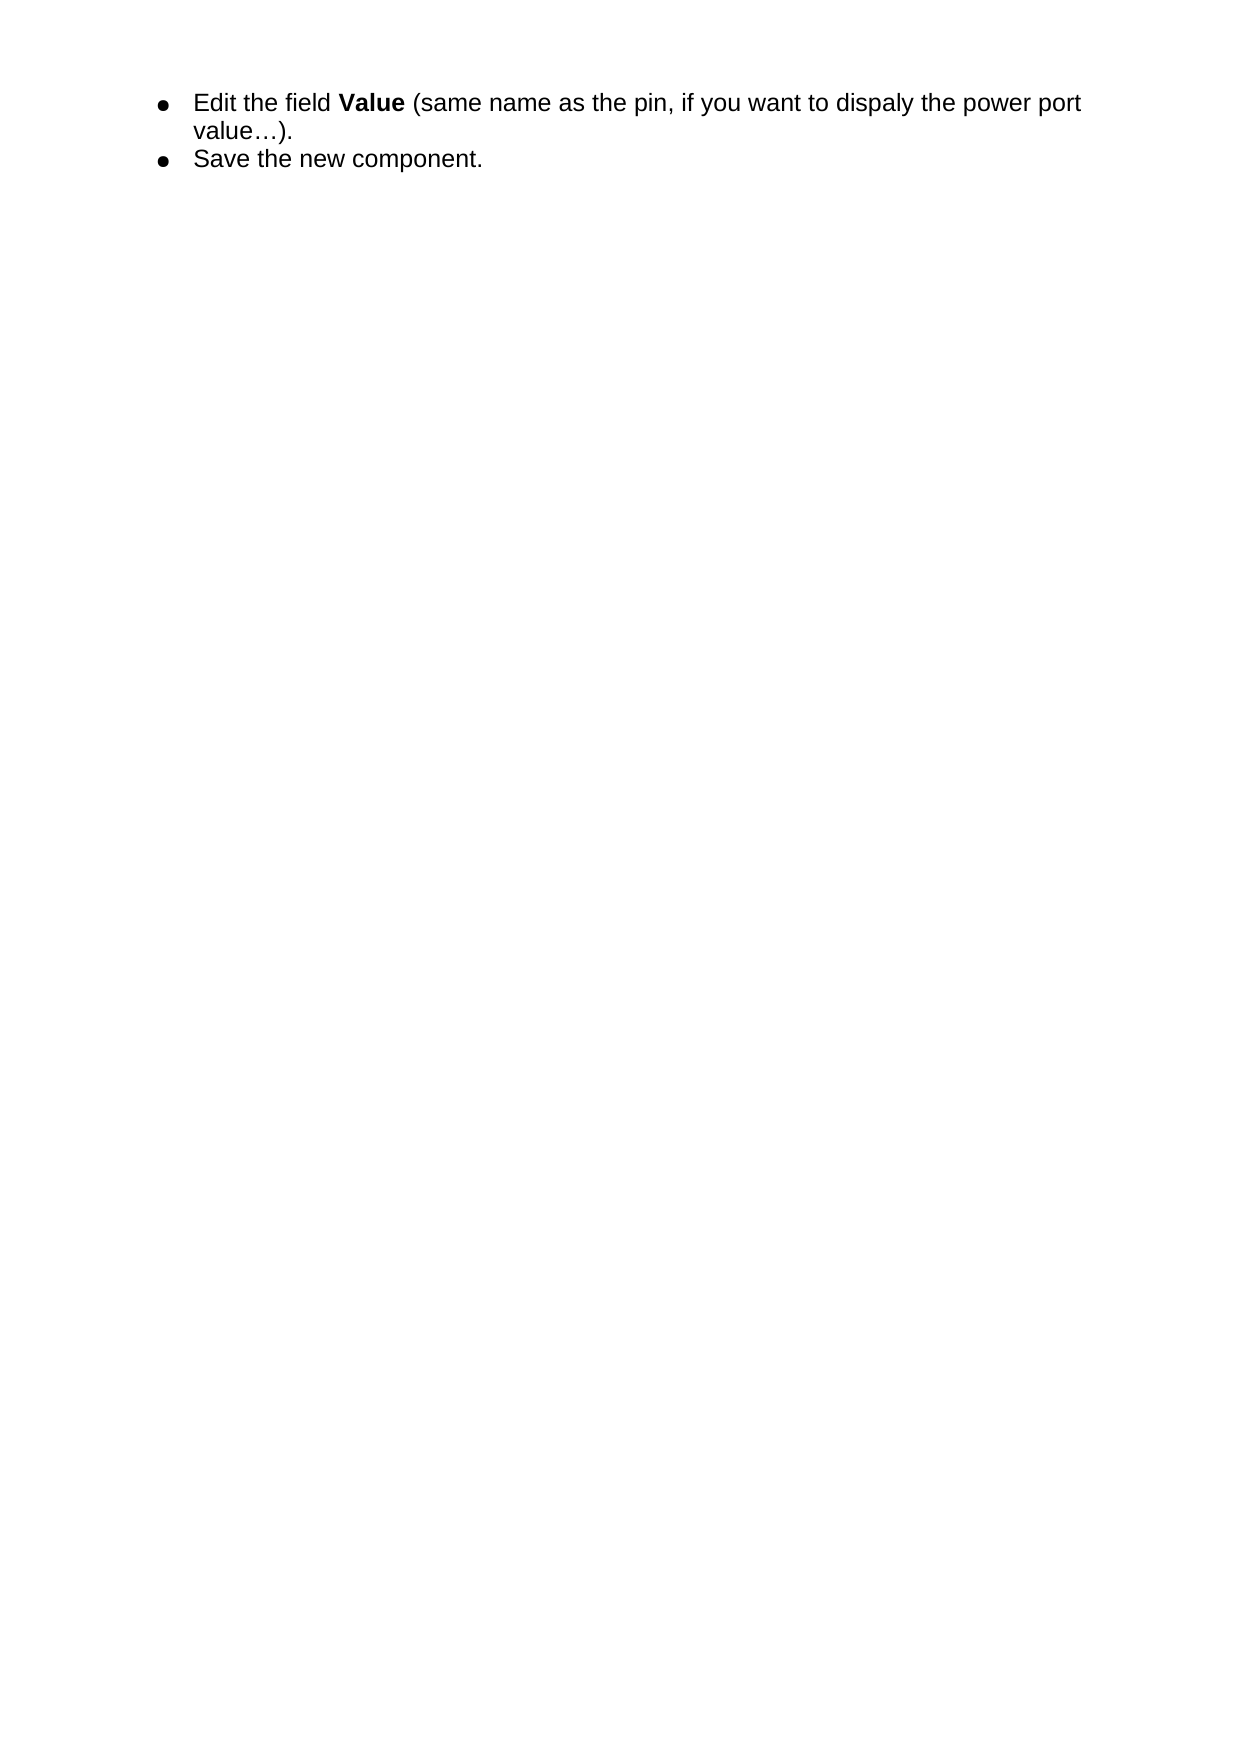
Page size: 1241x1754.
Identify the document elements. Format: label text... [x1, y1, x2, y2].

list Edit the field Value (same name as the pin, if you want to dispaly the power port value…). [156, 88, 1152, 144]
list Save the new component. [156, 144, 1152, 173]
